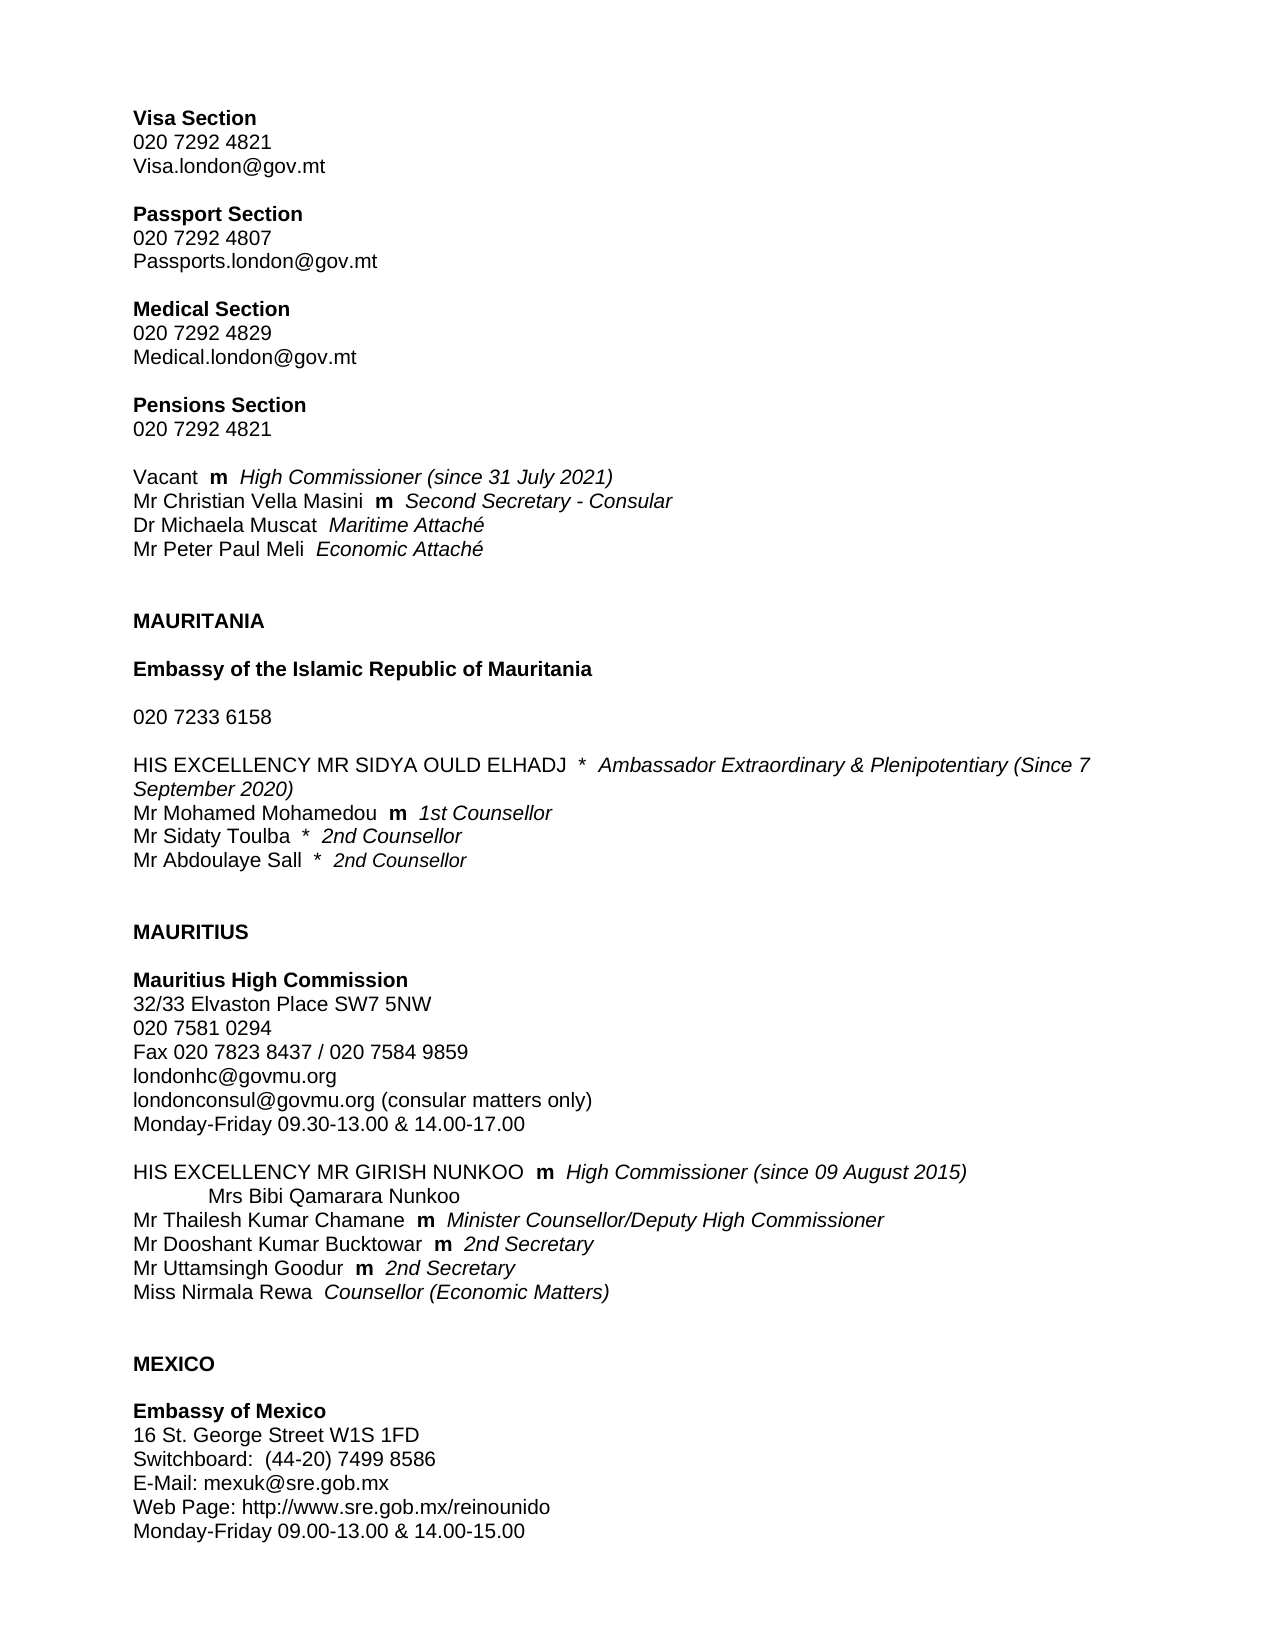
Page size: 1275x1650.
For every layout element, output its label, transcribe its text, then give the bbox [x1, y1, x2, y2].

text 020 7292 4829 [133, 321, 1181, 345]
text Medical.london@gov.mt [133, 345, 1181, 369]
text Dr Michaela Muscat Maritime Attaché [133, 513, 1181, 537]
text Miss Nirmala Rewa Counsellor (Economic Matters) [133, 1279, 1181, 1303]
text E-Mail: mexuk@sre.gob.mx [133, 1471, 1181, 1495]
text Mr Peter Paul Meli Economic Attaché [133, 537, 1181, 561]
text Monday-Friday 09.30-13.00 & 14.00-17.00 [133, 1112, 1181, 1136]
text HIS EXCELLENCY MR SIDYA OULD ELHADJ * Ambassador Extraordinary & Plenipotentiary (Since 7 September 2020) [133, 752, 1181, 800]
text MEXICO [133, 1351, 1181, 1375]
text Web Page: http://www.sre.gob.mx/reinounido [133, 1495, 1181, 1519]
text 020 7581 0294 [133, 1016, 1181, 1040]
text Mrs Bibi Qamarara Nunkoo [133, 1184, 1181, 1208]
text 32/33 Elvaston Place SW7 5NW [133, 992, 1181, 1016]
text 020 7292 4821 [133, 417, 1181, 441]
text Visa.london@gov.mt [133, 153, 1181, 177]
text Mr Christian Vella Masini m Second Secretary - Consular [133, 489, 1181, 513]
text 020 7292 4821 [133, 129, 1181, 153]
text Mr Uttamsingh Goodur m 2nd Secretary [133, 1256, 1181, 1279]
text Embassy of the Islamic Republic of Mauritania [133, 657, 1181, 681]
text Monday-Friday 09.00-13.00 & 14.00-15.00 [133, 1519, 1181, 1543]
text londonhc@govmu.org [133, 1064, 1181, 1088]
text Mr Sidaty Toulba * 2nd Counsellor [133, 824, 1181, 848]
text Vacant m High Commissioner (since 31 July 2021) [133, 465, 1181, 489]
text Medical Section [133, 297, 1181, 321]
text Mr Mohamed Mohamedou m 1st Counsellor [133, 800, 1181, 824]
text 16 St. George Street W1S 1FD [133, 1423, 1181, 1447]
text 020 7233 6158 [133, 704, 1181, 728]
text Mr Dooshant Kumar Bucktowar m 2nd Secretary [133, 1232, 1181, 1256]
text MAURITIUS [133, 920, 1181, 944]
text Passport Section [133, 201, 1181, 225]
text 020 7292 4807 [133, 225, 1181, 249]
text Mr Thailesh Kumar Chamane m Minister Counsellor/Deputy High Commissioner [133, 1208, 1181, 1232]
text Switchboard: (44-20) 7499 8586 [133, 1447, 1181, 1471]
text MAURITANIA [133, 609, 1181, 633]
text Passports.london@gov.mt [133, 249, 1181, 273]
text Visa Section [133, 106, 1181, 129]
text Fax 020 7823 8437 / 020 7584 9859 [133, 1040, 1181, 1064]
text HIS EXCELLENCY MR GIRISH NUNKOO m High Commissioner (since 09 August 2015) [133, 1160, 1181, 1184]
text Embassy of Mexico [133, 1399, 1181, 1423]
text Pensions Section [133, 393, 1181, 417]
text Mauritius High Commission [133, 968, 1181, 992]
text Mr Abdoulaye Sall * 2nd Counsellor [133, 848, 1181, 872]
text londonconsul@govmu.org (consular matters only) [133, 1088, 1181, 1112]
